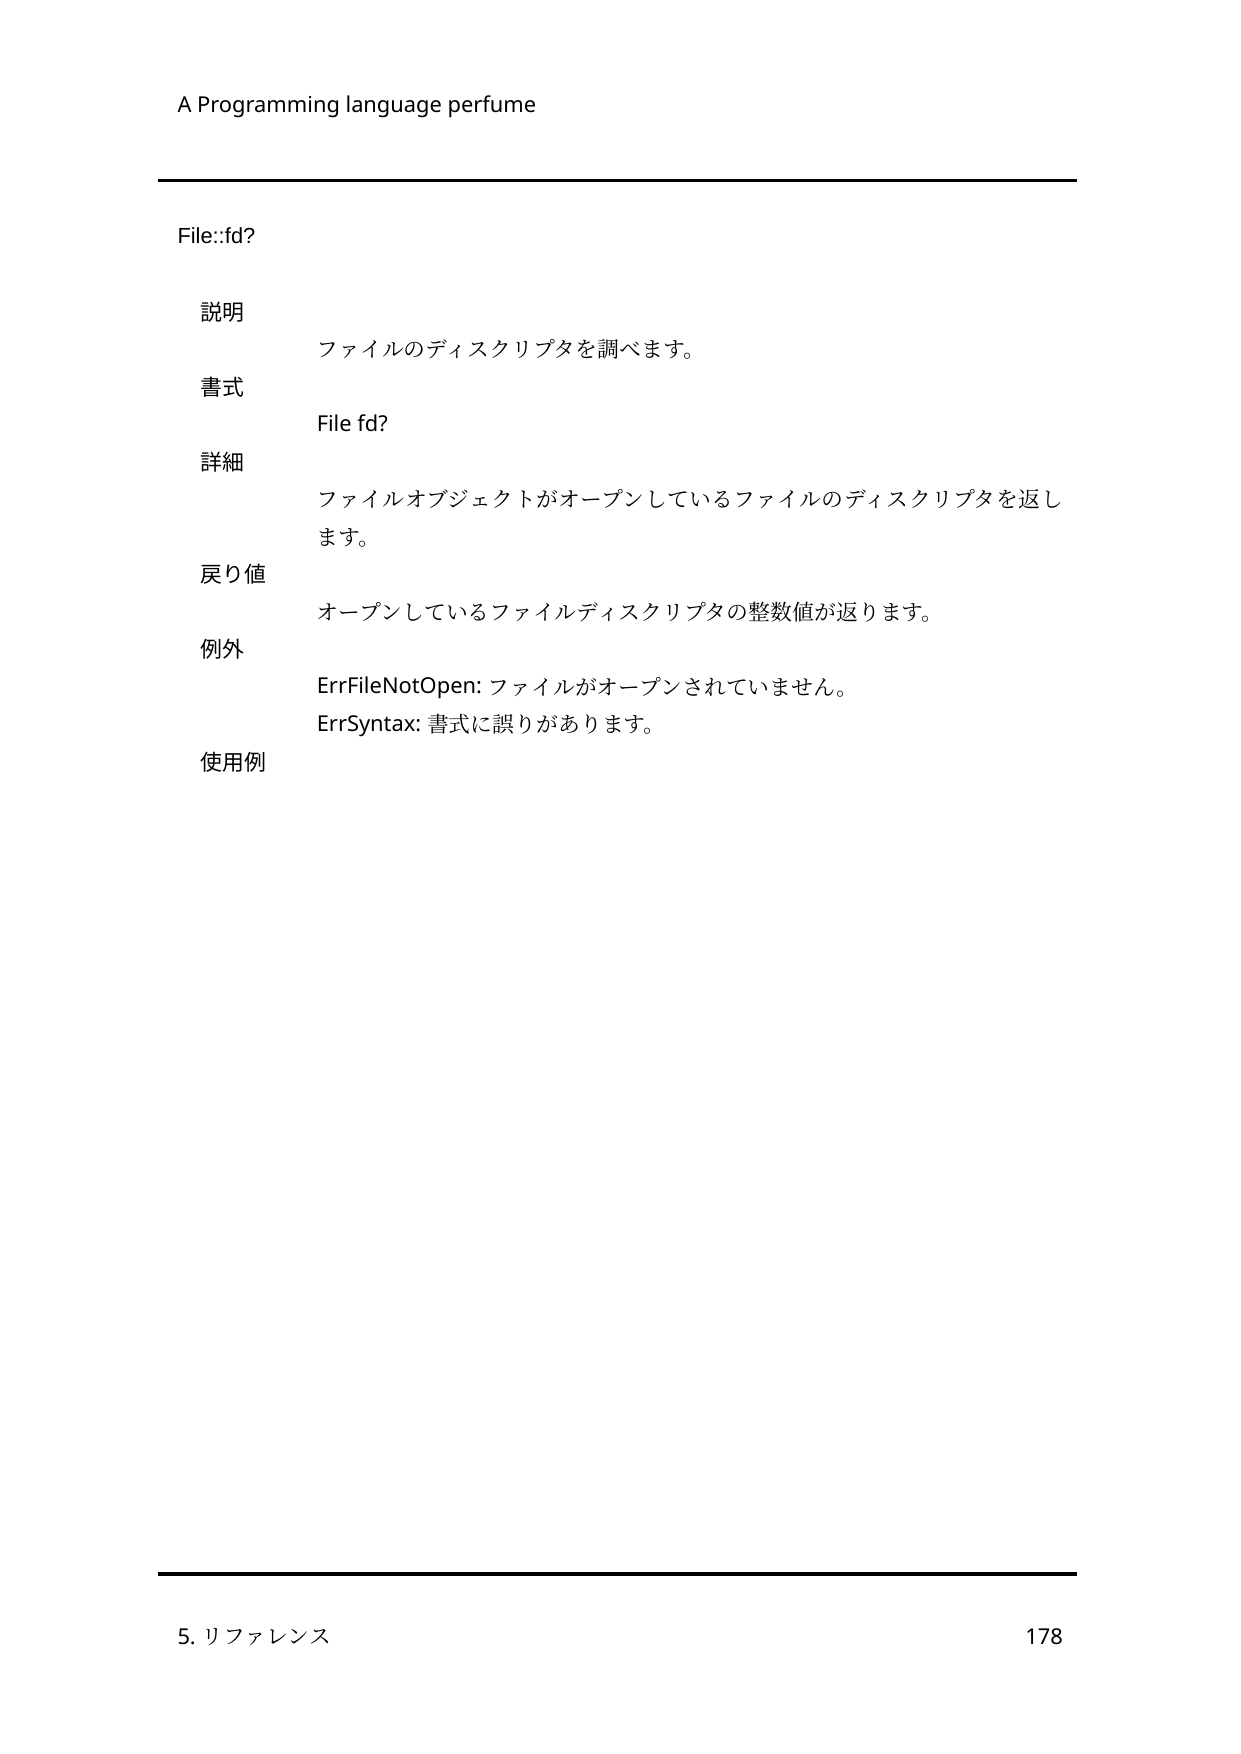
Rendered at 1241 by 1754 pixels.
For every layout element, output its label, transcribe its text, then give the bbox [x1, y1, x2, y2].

table_header 説明 [200, 292, 317, 367]
table_cell [317, 742, 1063, 817]
subtitle File::fd? [177, 217, 1063, 254]
table_cell ErrFileNotOpen: ファイルがオープンされていません。 ErrSyntax: 書式に誤りがあります。 [317, 629, 1063, 742]
table_cell 詳細 [200, 442, 317, 554]
table_header ファイルのディスクリプタを調べます。 [317, 292, 1063, 367]
table_cell 書式 [200, 367, 317, 442]
table_cell 例外 [200, 629, 317, 742]
table_cell 戻り値 [200, 554, 317, 629]
table_cell 使用例 [200, 742, 317, 817]
table_cell File fd? [317, 367, 1063, 442]
table_cell オープンしているファイルディスクリプタの整数値が返ります。 [317, 554, 1063, 629]
table_cell ファイルオブジェクトがオープンしているファイルのディスクリプタを返します。 [317, 442, 1063, 554]
